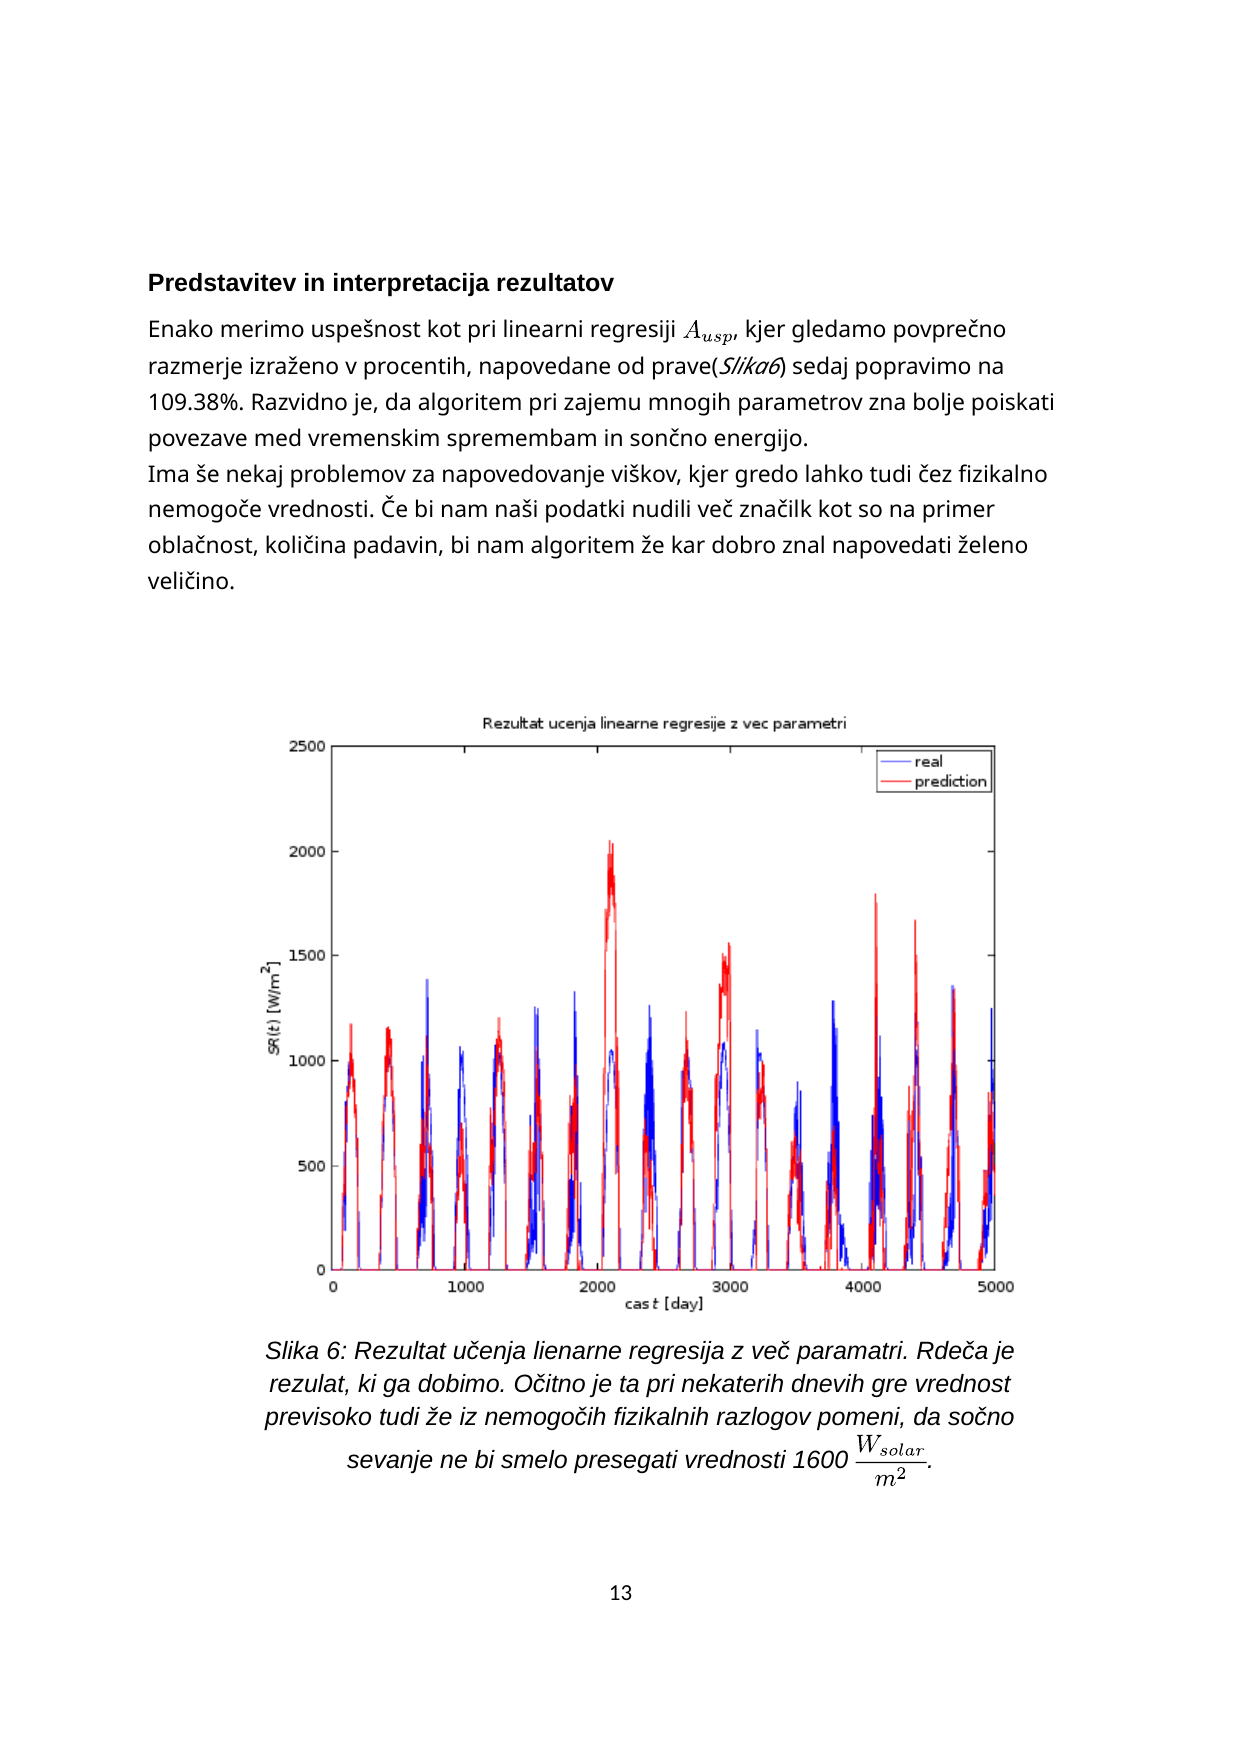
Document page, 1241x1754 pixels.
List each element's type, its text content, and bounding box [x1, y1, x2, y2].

subtitle Predstavitev in interpretacija rezultatov [148, 268, 1093, 296]
text Slika 6: Rezultat učenja lienarne regresija z več paramatri. Rdeča je rezulat, ki ga dobimo. Očitno je ta pri nekaterih dnevih gre vrednost previsoko tudi že iz nemogočih fizikalnih razlogov pomeni, da sočno sevanje ne bi smelo presegati vrednosti 1600 . [235, 1332, 1045, 1486]
text Enako merimo uspešnost kot pri linearni regresiji , kjer gledamo povprečno razmerje izraženo v procentih, napovedane od prave(Slika6) sedaj popravimo na 109.38%. Razvidno je, da algoritem pri zajemu mnogih parametrov zna bolje poiskati povezave med vremenskim spremembam in sončno energijo. Ima še nekaj problemov za napovedovanje viškov, kjer gredo lahko tudi čez fizikalno nemogoče vrednosti. Če bi nam naši podatki nudili več značilk kot so na primer oblačnost, količina padavin, bi nam algoritem že kar dobro znal napovedati želeno veličino. [148, 313, 1093, 597]
picture [235, 709, 1046, 1332]
